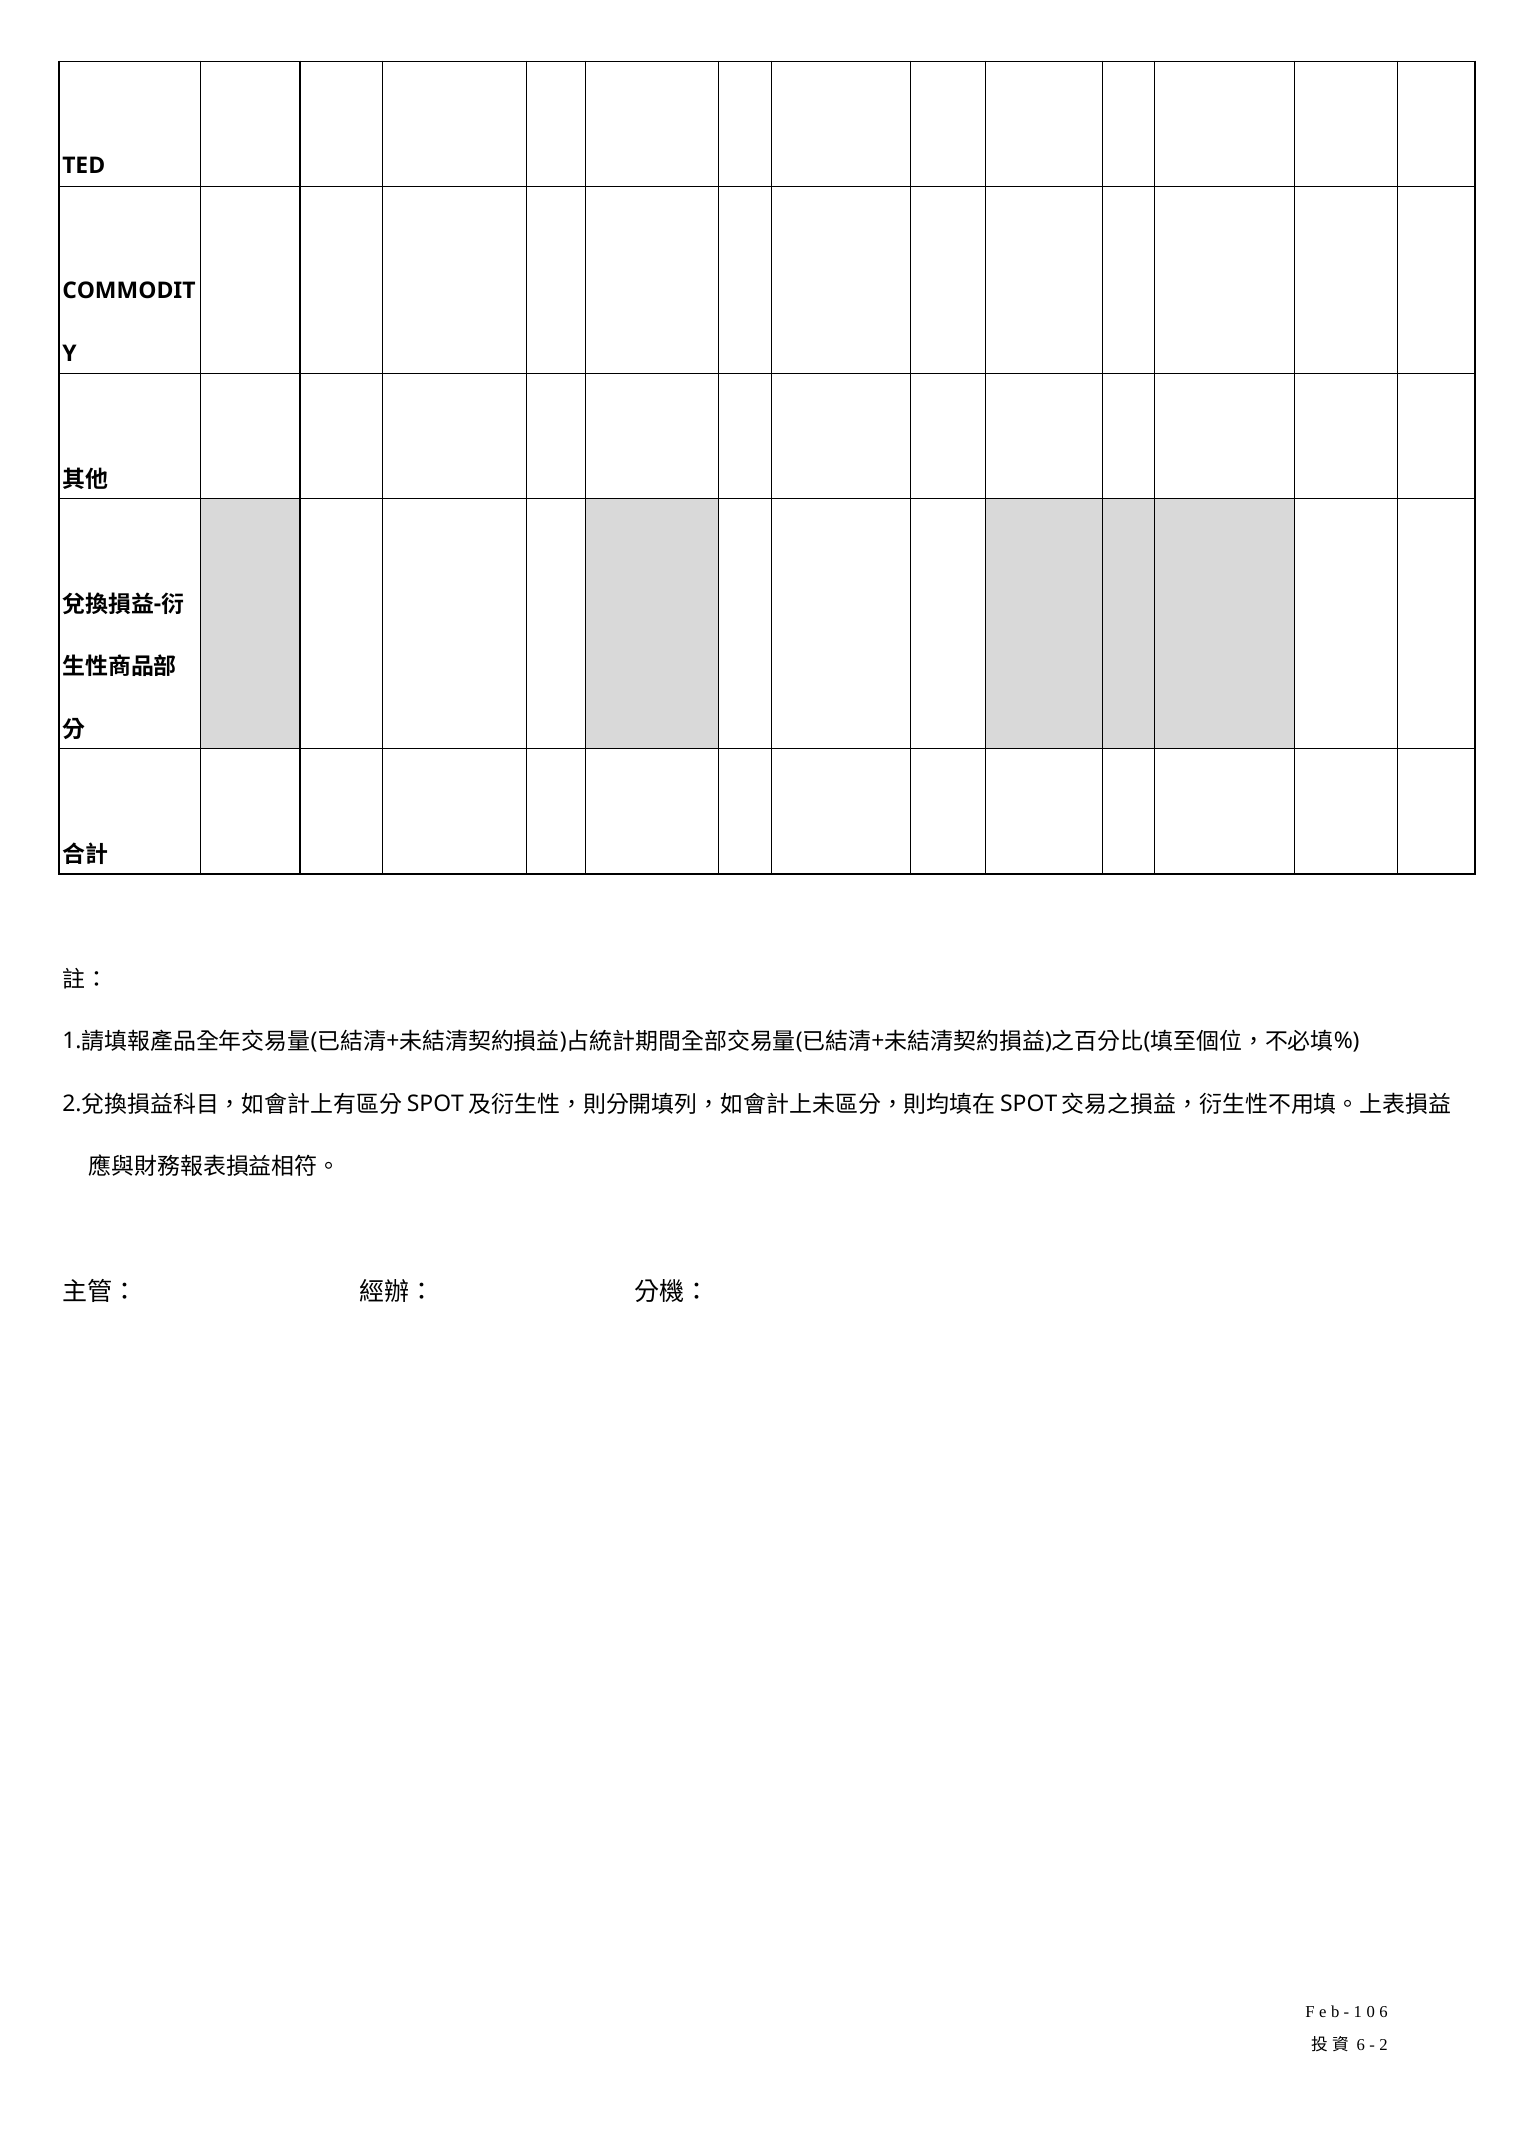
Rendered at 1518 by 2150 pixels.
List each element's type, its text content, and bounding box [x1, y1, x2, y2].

table_cell [772, 187, 910, 373]
table_cell [586, 374, 718, 498]
table_cell [301, 374, 382, 498]
table_cell [586, 62, 718, 186]
table_cell [1155, 187, 1294, 373]
table_cell [986, 499, 1102, 748]
table_cell [1103, 374, 1154, 498]
table_cell TED [60, 62, 200, 186]
table_cell [201, 374, 299, 498]
table_cell [586, 187, 718, 373]
table_cell [383, 62, 526, 186]
table_cell [911, 187, 985, 373]
table_cell [1103, 499, 1154, 748]
table_cell [719, 749, 771, 873]
table_cell 註： 1.請填報產品全年交易量(已結清+未結清契約損益)占統計期間全部交易量(已結清+未結清契約損益)之百分比(填至個位，不必填%) 2.兌換損益科目，如會計上有區分SPOT及衍生性，則分開填列，如會計上未區分，則均填在SPOT交易之損益，衍生性不用填。上表損益應與財務報表損益相符。 主管： 經辦： 分機： [59, 875, 1474, 1311]
table_cell [383, 499, 526, 748]
table_cell [1398, 499, 1474, 748]
table_cell [201, 62, 299, 186]
table_cell [1103, 187, 1154, 373]
table_cell [911, 499, 985, 748]
table_cell [301, 749, 382, 873]
table_cell [527, 62, 585, 186]
table_cell [1155, 374, 1294, 498]
table_cell [1398, 62, 1474, 186]
table_cell [986, 749, 1102, 873]
table_cell [383, 374, 526, 498]
table_cell [911, 62, 985, 186]
table_cell [527, 374, 585, 498]
table_cell [301, 62, 382, 186]
table_cell [772, 374, 910, 498]
table_cell [772, 62, 910, 186]
table_cell [1295, 374, 1397, 498]
table_cell [1155, 62, 1294, 186]
table_cell [719, 499, 771, 748]
table_cell 兌換損益-衍生性商品部分 [60, 499, 200, 748]
table_cell [201, 749, 299, 873]
table_cell [586, 499, 718, 748]
table_cell [986, 187, 1102, 373]
table_cell [1398, 749, 1474, 873]
table_cell [1155, 499, 1294, 748]
table_cell [1295, 499, 1397, 748]
table_cell [527, 499, 585, 748]
table_cell [1398, 374, 1474, 498]
table_cell [301, 187, 382, 373]
table_cell [301, 499, 382, 748]
table_cell COMMODITY [60, 187, 200, 373]
table_cell [986, 62, 1102, 186]
table_cell [586, 749, 718, 873]
table_cell [719, 187, 771, 373]
table_cell [527, 187, 585, 373]
table_cell [719, 374, 771, 498]
table_cell [201, 499, 299, 748]
table_cell [527, 749, 585, 873]
table_cell [201, 187, 299, 373]
table_cell [383, 187, 526, 373]
table_cell [911, 749, 985, 873]
table_cell [719, 62, 771, 186]
table_cell [986, 374, 1102, 498]
table_cell 合計 [60, 749, 200, 873]
table_cell [1103, 749, 1154, 873]
table_cell [1295, 187, 1397, 373]
table_cell [772, 499, 910, 748]
table_cell [1103, 62, 1154, 186]
table_cell 其他 [60, 374, 200, 498]
table_cell [1295, 62, 1397, 186]
table_cell [383, 749, 526, 873]
table_cell [1295, 749, 1397, 873]
table_cell [772, 749, 910, 873]
table_cell [911, 374, 985, 498]
table_cell [1398, 187, 1474, 373]
table_cell [1155, 749, 1294, 873]
